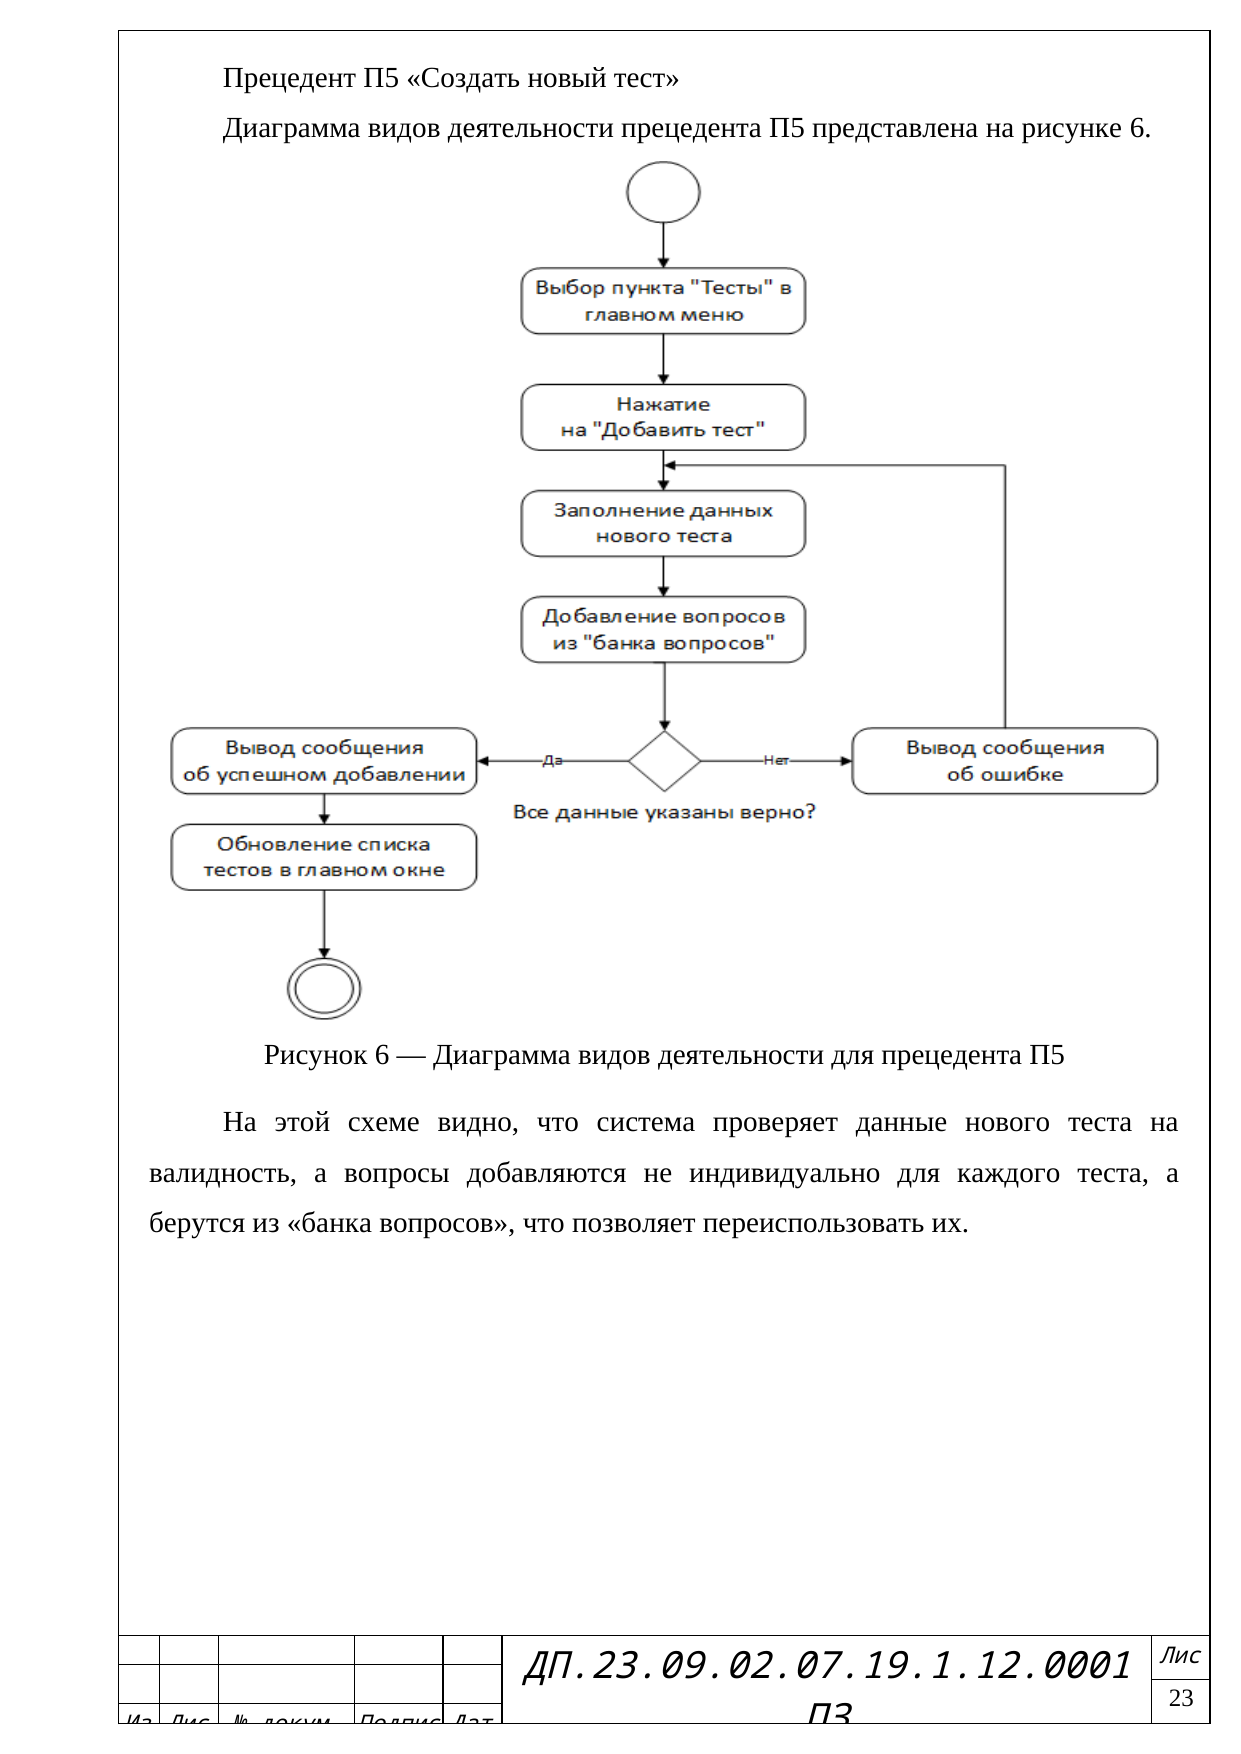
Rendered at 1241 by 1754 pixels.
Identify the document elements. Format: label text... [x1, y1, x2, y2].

text На этой схеме видно, что система проверяет данные нового теста на валидность, а вопросы добавляются не индивидуально для каждого теста, а берутся из «банка вопросов», что позволяет переиспользовать их. [147, 1071, 1181, 1239]
text Рисунок 6 — Диаграмма видов деятельности для прецедента П5 [147, 1021, 1181, 1071]
text Прецедент П5 «Создать новый тест» [149, 60, 1180, 94]
text Диаграмма видов деятельности прецедента П5 представлена на рисунке 6. [149, 111, 1180, 144]
picture [169, 160, 1160, 1021]
